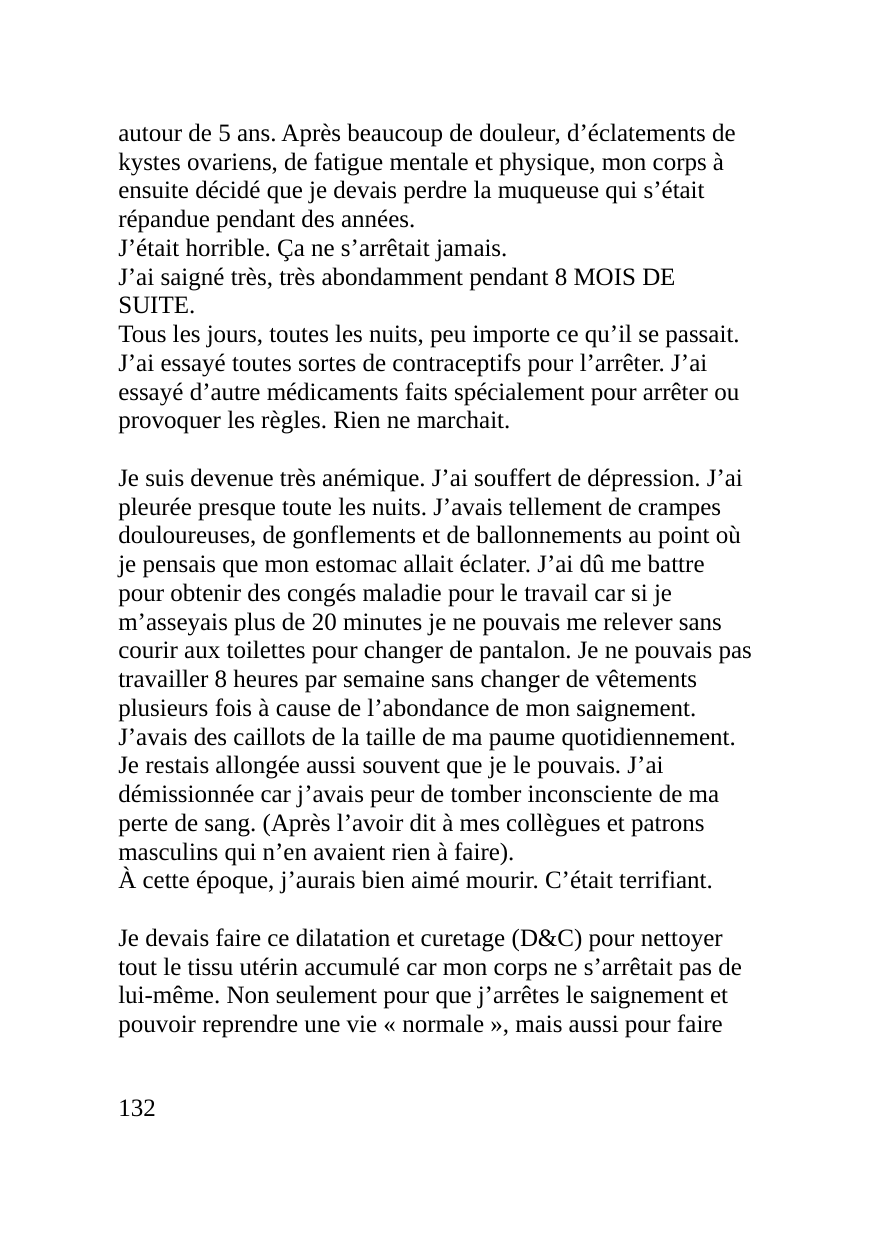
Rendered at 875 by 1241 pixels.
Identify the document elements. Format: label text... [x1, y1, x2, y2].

text Je devais faire ce dilatation et curetage (D&C) pour nettoyer tout le tissu utérin accumulé car mon corps ne s’arrêtait pas de lui-même. Non seulement pour que j’arrêtes le saignement et pouvoir reprendre une vie « normale », mais aussi pour faire [118, 923, 756, 1038]
text Tous les jours, toutes les nuits, peu importe ce qu’il se passait. J’ai essayé toutes sortes de contraceptifs pour l’arrêter. J’ai essayé d’autre médicaments faits spécialement pour arrêter ou provoquer les règles. Rien ne marchait. [118, 319, 756, 434]
text J’ai saigné très, très abondamment pendant 8 MOIS DE SUITE. [118, 262, 756, 319]
text J’était horrible. Ça ne s’arrêtait jamais. [118, 233, 756, 262]
text À cette époque, j’aurais bien aimé mourir. C’était terrifiant. [118, 866, 756, 894]
text autour de 5 ans. Après beaucoup de douleur, d’éclatements de kystes ovariens, de fatigue mentale et physique, mon corps à ensuite décidé que je devais perdre la muqueuse qui s’était répandue pendant des années. [118, 118, 756, 233]
text Je suis devenue très anémique. J’ai souffert de dépression. J’ai pleurée presque toute les nuits. J’avais tellement de crampes douloureuses, de gonflements et de ballonnements au point où je pensais que mon estomac allait éclater. J’ai dû me battre pour obtenir des congés maladie pour le travail car si je m’asseyais plus de 20 minutes je ne pouvais me relever sans courir aux toilettes pour changer de pantalon. Je ne pouvais pas travailler 8 heures par semaine sans changer de vêtements plusieurs fois à cause de l’abondance de mon saignement. J’avais des caillots de la taille de ma paume quotidiennement. Je restais allongée aussi souvent que je le pouvais. J’ai démissionnée car j’avais peur de tomber inconsciente de ma perte de sang. (Après l’avoir dit à mes collègues et patrons masculins qui n’en avaient rien à faire). [118, 463, 756, 866]
